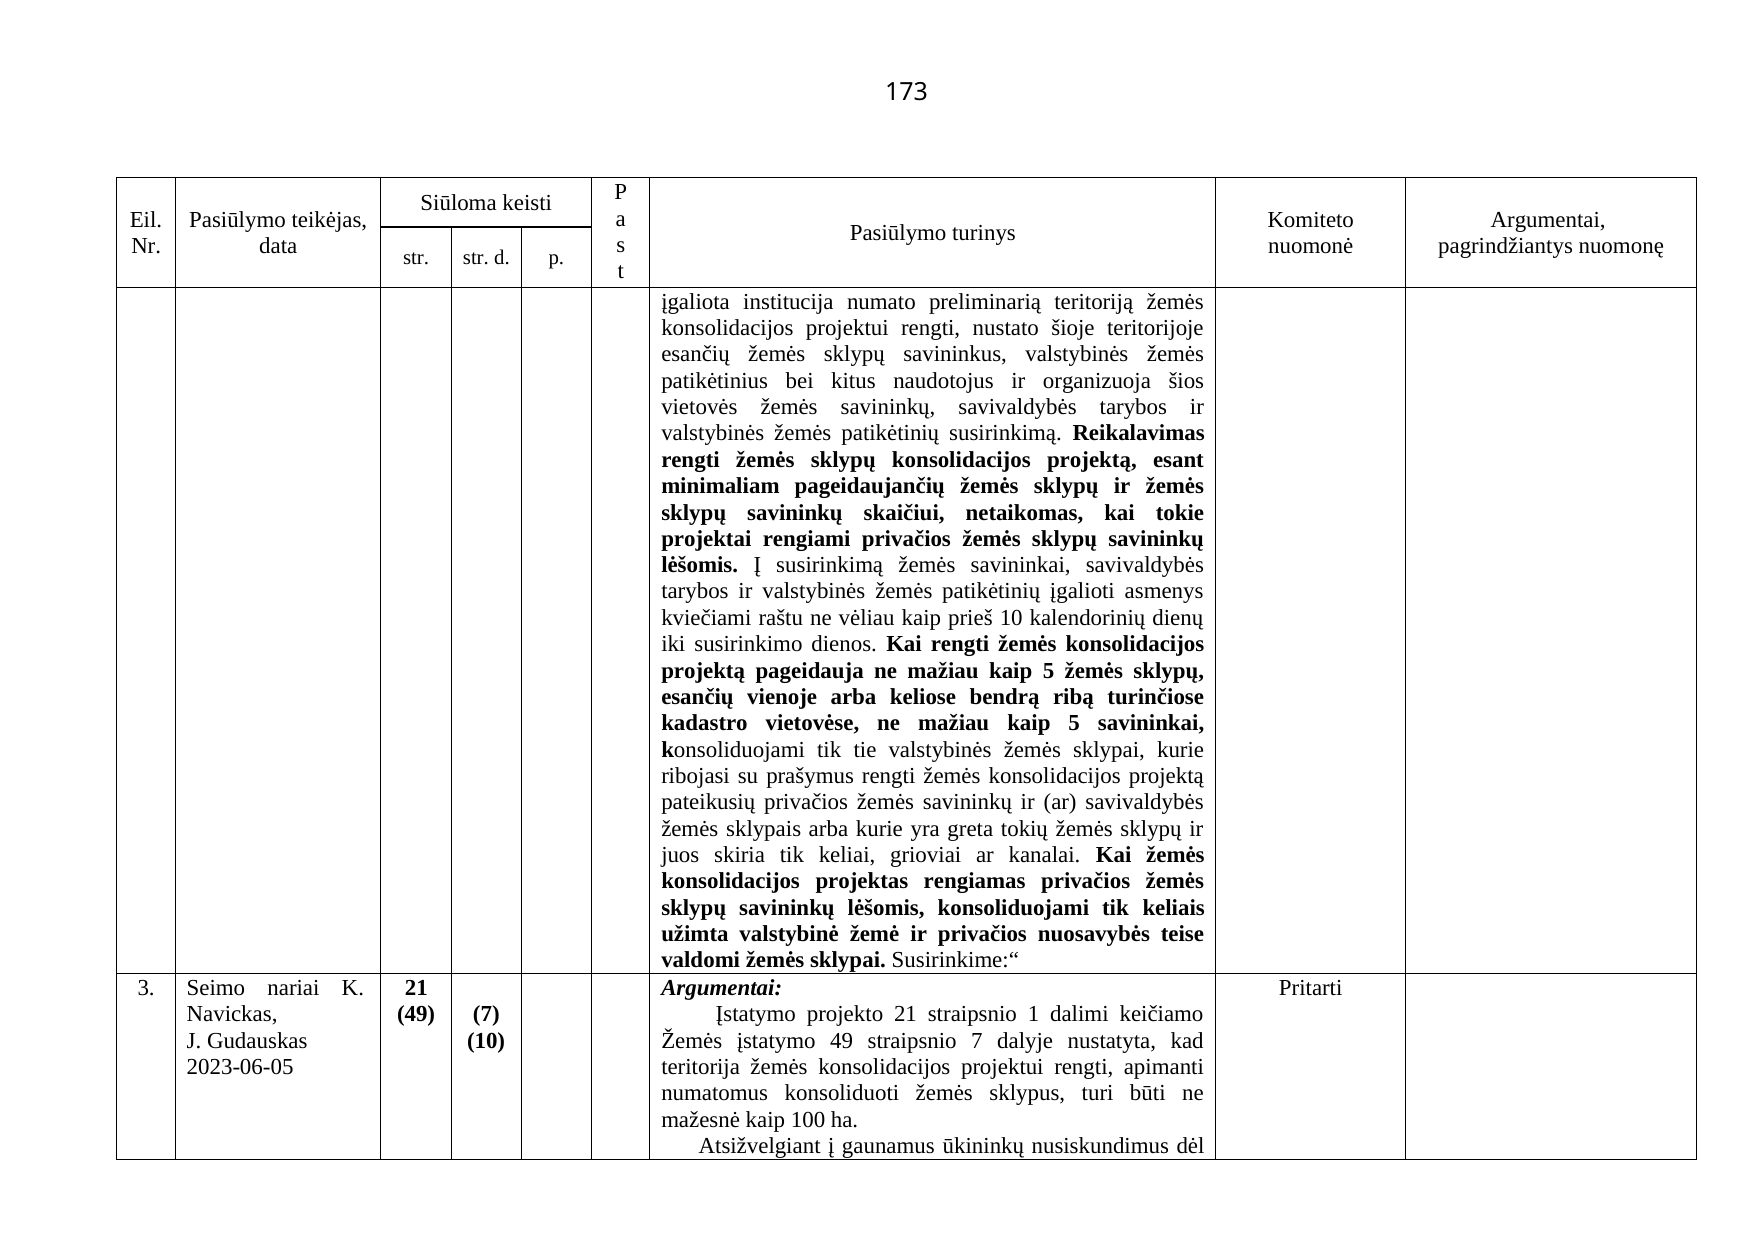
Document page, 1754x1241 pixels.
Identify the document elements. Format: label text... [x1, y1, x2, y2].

table_cell p. [522, 228, 591, 287]
table_cell [1406, 974, 1696, 1158]
table_cell [522, 288, 591, 973]
table_cell Pritarti [1216, 974, 1405, 1158]
table_cell str. d. [452, 228, 521, 287]
table_cell [176, 288, 380, 973]
table_header Siūloma keisti [381, 178, 591, 226]
table_cell [117, 288, 175, 973]
table_cell [592, 974, 649, 1158]
table_header Pasiūlymo teikėjas, data [176, 178, 380, 287]
table_cell [522, 974, 591, 1158]
table_cell 3. [117, 974, 175, 1158]
table_cell [592, 288, 649, 973]
table_header Pastabos [592, 178, 649, 287]
table_cell (7) (10) [452, 974, 521, 1158]
table_cell Argumentai: Įstatymo projekto 21 straipsnio 1 dalimi keičiamo Žemės įstatymo 49 straipsnio 7 dalyje nustatyta, kad teritorija žemės konsolidacijos projektui rengti, apimanti numatomus konsoliduoti žemės sklypus, turi būti ne mažesnė kaip 100 ha. Atsižvelgiant į gaunamus ūkininkų nusiskundimus dėl [650, 974, 1215, 1158]
table_cell [1406, 288, 1696, 973]
table_cell 21 (49) [381, 974, 451, 1158]
table_header Argumentai, pagrindžiantys nuomonę [1406, 178, 1696, 287]
table_header Pasiūlymo turinys [650, 178, 1215, 287]
table_header Komiteto nuomonė [1216, 178, 1405, 287]
table_header Eil. Nr. [117, 178, 175, 287]
table_cell [452, 288, 521, 973]
table_cell [381, 288, 451, 973]
table_cell įgaliota institucija numato preliminarią teritoriją žemės konsolidacijos projektui rengti, nustato šioje teritorijoje esančių žemės sklypų savininkus, valstybinės žemės patikėtinius bei kitus naudotojus ir organizuoja šios vietovės žemės savininkų, savivaldybės tarybos ir valstybinės žemės patikėtinių susirinkimą. Reikalavimas rengti žemės sklypų konsolidacijos projektą, esant minimaliam pageidaujančių žemės sklypų ir žemės sklypų savininkų skaičiui, netaikomas, kai tokie projektai rengiami privačios žemės sklypų savininkų lėšomis. Į susirinkimą žemės savininkai, savivaldybės tarybos ir valstybinės žemės patikėtinių įgalioti asmenys kviečiami raštu ne vėliau kaip prieš 10 kalendorinių dienų iki susirinkimo dienos. Kai rengti žemės konsolidacijos projektą pageidauja ne mažiau kaip 5 žemės sklypų, esančių vienoje arba keliose bendrą ribą turinčiose kadastro vietovėse, ne mažiau kaip 5 savininkai, konsoliduojami tik tie valstybinės žemės sklypai, kurie ribojasi su prašymus rengti žemės konsolidacijos projektą pateikusių privačios žemės savininkų ir (ar) savivaldybės žemės sklypais arba kurie yra greta tokių žemės sklypų ir juos skiria tik keliai, grioviai ar kanalai. Kai žemės konsolidacijos projektas rengiamas privačios žemės sklypų savininkų lėšomis, konsoliduojami tik keliais užimta valstybinė žemė ir privačios nuosavybės teise valdomi žemės sklypai. Susirinkime:“ [650, 288, 1215, 973]
table_cell str. [381, 228, 451, 287]
table_cell Seimo nariai K. Navickas, J. Gudauskas 2023-06-05 [176, 974, 380, 1158]
table_cell [1216, 288, 1405, 973]
